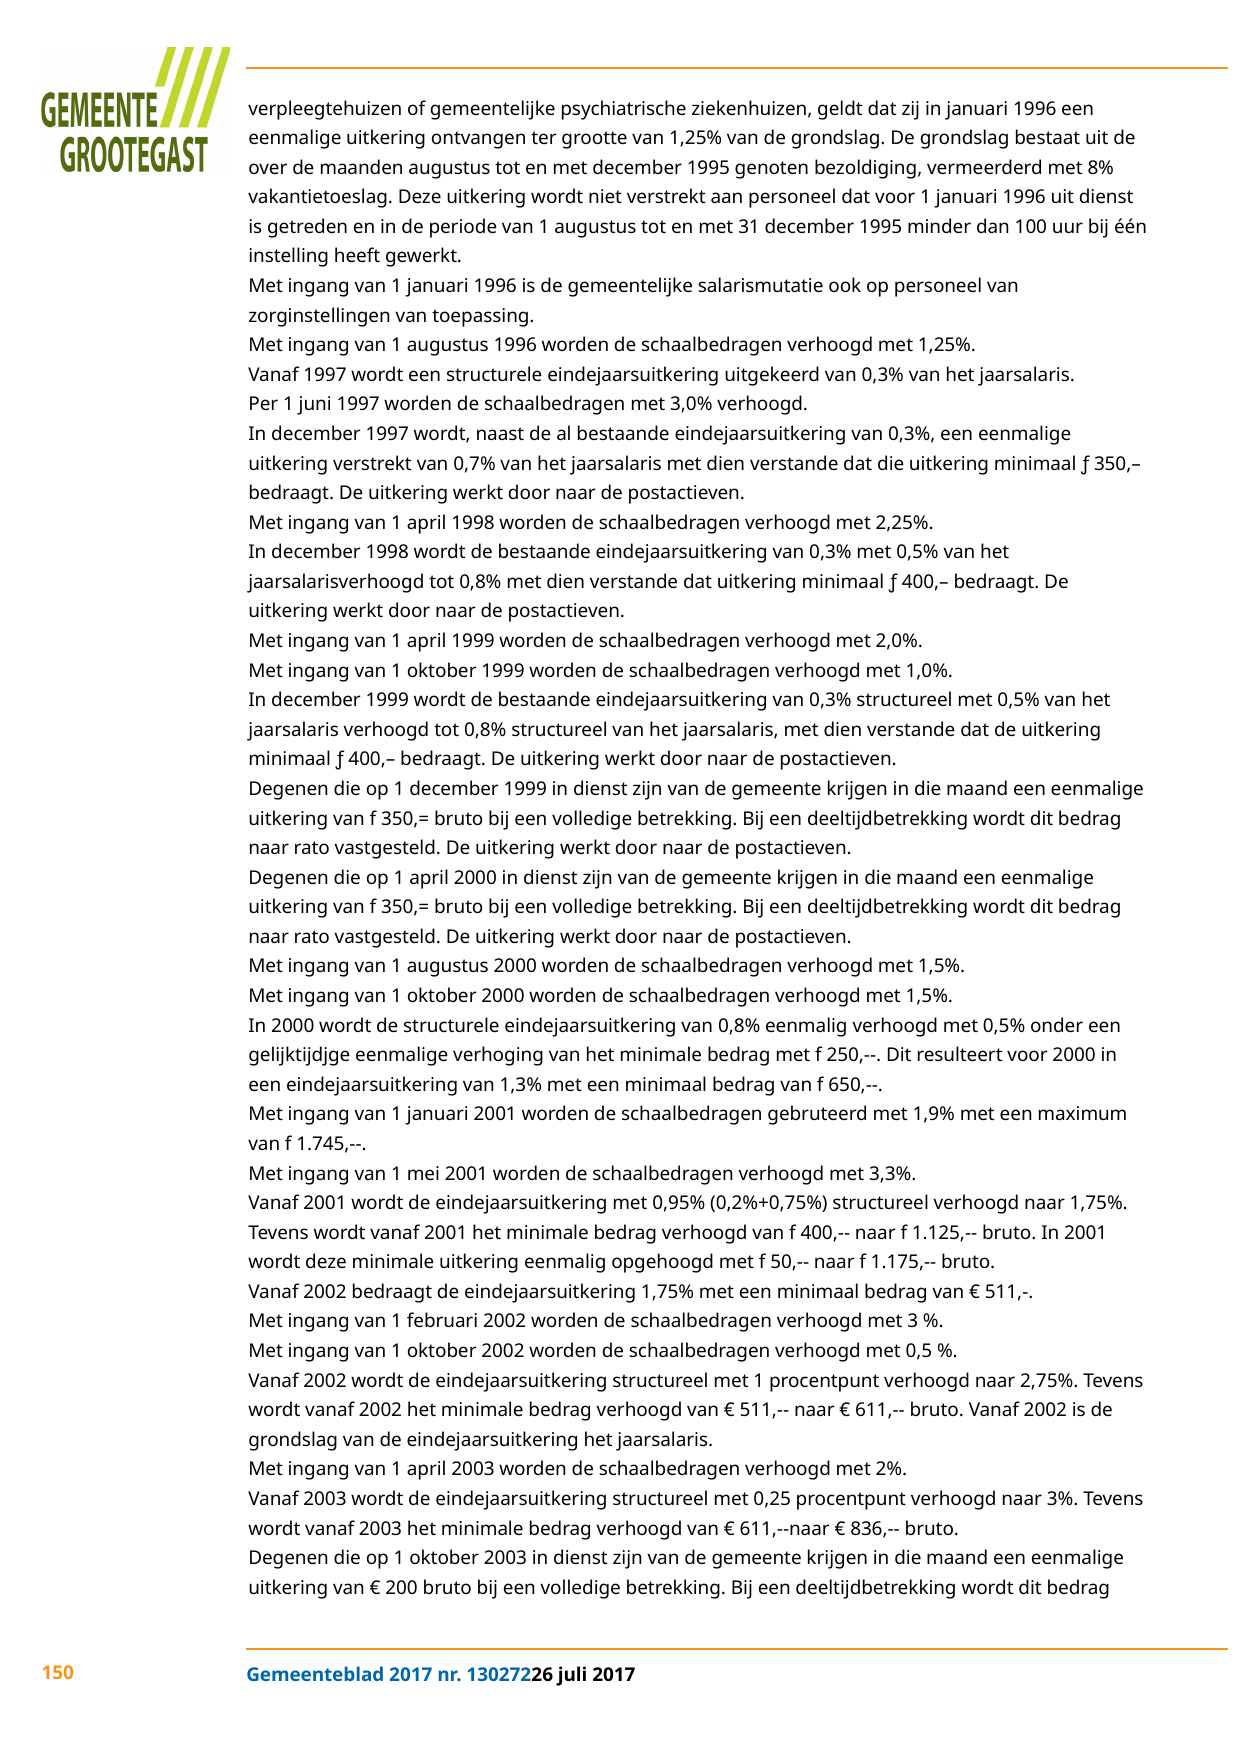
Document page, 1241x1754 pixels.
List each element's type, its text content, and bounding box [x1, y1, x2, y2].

text Vanaf 1997 wordt een structurele eindejaarsuitkering uitgekeerd van 0,3% van het jaarsalaris. [248, 361, 1152, 387]
text Met ingang van 1 augustus 2000 worden de schaalbedragen verhoogd met 1,5%. [248, 953, 1152, 978]
text In december 1997 wordt, naast de al bestaande eindejaarsuitkering van 0,3%, een eenmalige uitkering verstrekt van 0,7% van het jaarsalaris met dien verstande dat die uitkering minimaal ƒ 350,– bedraagt. De uitkering werkt door naar de postactieven. [248, 420, 1152, 505]
text In december 1999 wordt de bestaande eindejaarsuitkering van 0,3% structureel met 0,5% van het jaarsalaris verhoogd tot 0,8% structureel van het jaarsalaris, met dien verstande dat de uitkering minimaal ƒ 400,– bedraagt. De uitkering werkt door naar de postactieven. [248, 686, 1152, 771]
text Met ingang van 1 oktober 2002 worden de schaalbedragen verhoogd met 0,5 %. [248, 1337, 1152, 1363]
text Met ingang van 1 april 1998 worden de schaalbedragen verhoogd met 2,25%. [248, 509, 1152, 535]
text verpleegtehuizen of gemeentelijke psychiatrische ziekenhuizen, geldt dat zij in januari 1996 een eenmalige uitkering ontvangen ter grootte van 1,25% van de grondslag. De grondslag bestaat uit de over de maanden augustus tot en met december 1995 genoten bezoldiging, vermeerderd met 8% vakantietoeslag. Deze uitkering wordt niet verstrekt aan personeel dat voor 1 januari 1996 uit dienst is getreden en in de periode van 1 augustus tot en met 31 december 1995 minder dan 100 uur bij één instelling heeft gewerkt. [248, 95, 1152, 268]
picture [41, 47, 231, 172]
text Met ingang van 1 augustus 1996 worden de schaalbedragen verhoogd met 1,25%. [248, 331, 1152, 357]
text Degenen die op 1 december 1999 in dienst zijn van de gemeente krijgen in die maand een eenmalige uitkering van f 350,= bruto bij een volledige betrekking. Bij een deeltijdbetrekking wordt dit bedrag naar rato vastgesteld. De uitkering werkt door naar de postactieven. [248, 775, 1152, 860]
text Vanaf 2003 wordt de eindejaarsuitkering structureel met 0,25 procentpunt verhoogd naar 3%. Tevens wordt vanaf 2003 het minimale bedrag verhoogd van € 611,--naar € 836,-- bruto. [248, 1485, 1152, 1541]
text Met ingang van 1 oktober 1999 worden de schaalbedragen verhoogd met 1,0%. [248, 657, 1152, 683]
text In december 1998 wordt de bestaande eindejaarsuitkering van 0,3% met 0,5% van het jaarsalarisverhoogd tot 0,8% met dien verstande dat uitkering minimaal ƒ 400,– bedraagt. De uitkering werkt door naar de postactieven. [248, 538, 1152, 623]
text Met ingang van 1 april 2003 worden de schaalbedragen verhoogd met 2%. [248, 1456, 1152, 1481]
text Vanaf 2002 wordt de eindejaarsuitkering structureel met 1 procentpunt verhoogd naar 2,75%. Tevens wordt vanaf 2002 het minimale bedrag verhoogd van € 511,-- naar € 611,-- bruto. Vanaf 2002 is de grondslag van de eindejaarsuitkering het jaarsalaris. [248, 1367, 1152, 1452]
text Vanaf 2002 bedraagt de eindejaarsuitkering 1,75% met een minimaal bedrag van € 511,-. [248, 1278, 1152, 1304]
text Met ingang van 1 oktober 2000 worden de schaalbedragen verhoogd met 1,5%. [248, 982, 1152, 1008]
text Met ingang van 1 april 1999 worden de schaalbedragen verhoogd met 2,0%. [248, 627, 1152, 653]
text Degenen die op 1 oktober 2003 in dienst zijn van de gemeente krijgen in die maand een eenmalige uitkering van € 200 bruto bij een volledige betrekking. Bij een deeltijdbetrekking wordt dit bedrag [248, 1544, 1152, 1600]
text Degenen die op 1 april 2000 in dienst zijn van de gemeente krijgen in die maand een eenmalige uitkering van f 350,= bruto bij een volledige betrekking. Bij een deeltijdbetrekking wordt dit bedrag naar rato vastgesteld. De uitkering werkt door naar de postactieven. [248, 864, 1152, 949]
text Met ingang van 1 februari 2002 worden de schaalbedragen verhoogd met 3 %. [248, 1308, 1152, 1333]
text Met ingang van 1 mei 2001 worden de schaalbedragen verhoogd met 3,3%. [248, 1160, 1152, 1186]
text Met ingang van 1 januari 2001 worden de schaalbedragen gebruteerd met 1,9% met een maximum van f 1.745,--. [248, 1101, 1152, 1156]
text In 2000 wordt de structurele eindejaarsuitkering van 0,8% eenmalig verhoogd met 0,5% onder een gelijktijdjge eenmalige verhoging van het minimale bedrag met f 250,--. Dit resulteert voor 2000 in een eindejaarsuitkering van 1,3% met een minimaal bedrag van f 650,--. [248, 1012, 1152, 1097]
text Per 1 juni 1997 worden de schaalbedragen met 3,0% verhoogd. [248, 391, 1152, 416]
text Vanaf 2001 wordt de eindejaarsuitkering met 0,95% (0,2%+0,75%) structureel verhoogd naar 1,75%. Tevens wordt vanaf 2001 het minimale bedrag verhoogd van f 400,-- naar f 1.125,-- bruto. In 2001 wordt deze minimale uitkering eenmalig opgehoogd met f 50,-- naar f 1.175,-- bruto. [248, 1189, 1152, 1274]
text Met ingang van 1 januari 1996 is de gemeentelijke salarismutatie ook op personeel van zorginstellingen van toepassing. [248, 272, 1152, 328]
